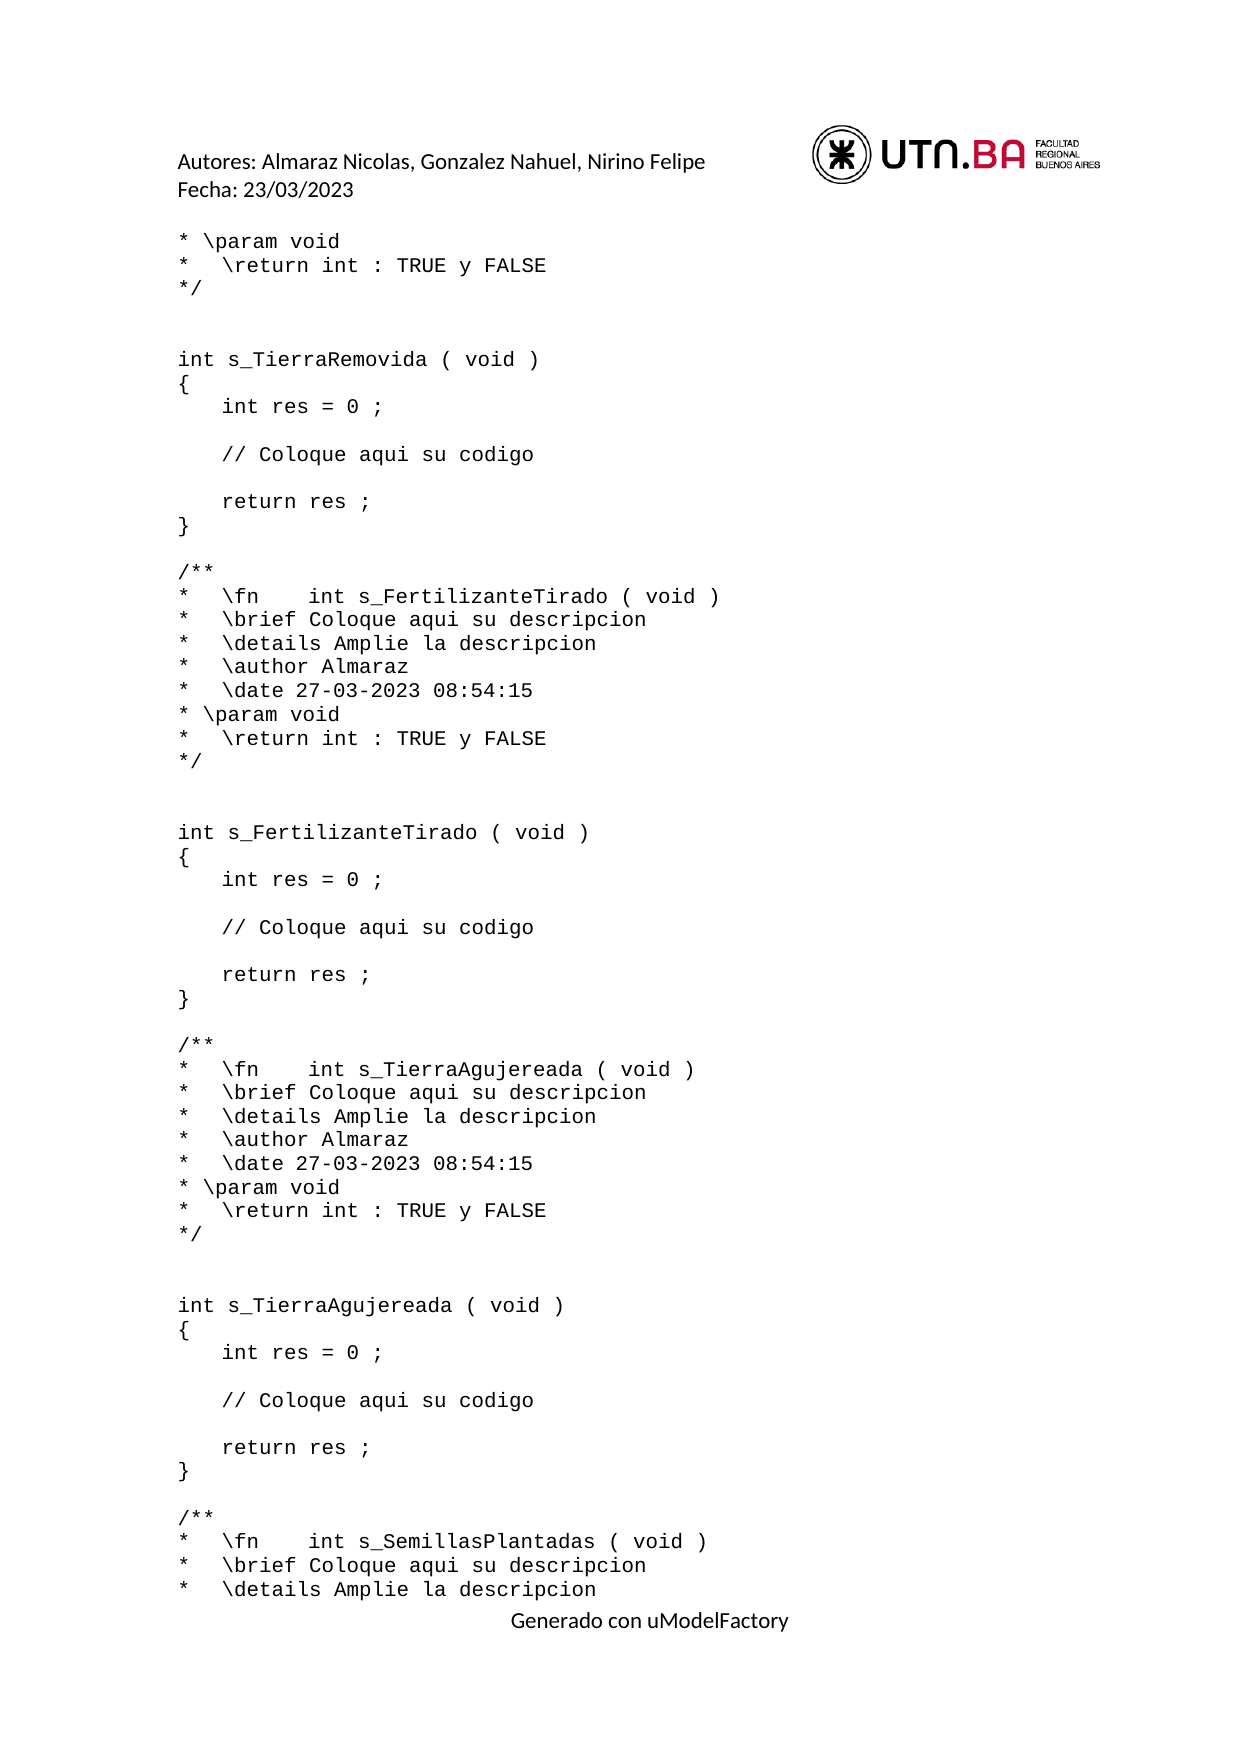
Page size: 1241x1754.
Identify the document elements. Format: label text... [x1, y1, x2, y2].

text * \brief Coloque aqui su descripcion [177, 609, 1122, 633]
text return res ; [177, 964, 1122, 988]
text { [177, 846, 1122, 869]
text } [177, 515, 1122, 538]
text * \fn int s_FertilizanteTirado ( void ) [177, 586, 1122, 609]
text { [177, 373, 1122, 396]
text int s_TierraAgujereada ( void ) [177, 1295, 1122, 1319]
text * \details Amplie la descripcion [177, 633, 1122, 657]
text return res ; [177, 491, 1122, 515]
text * \return int : TRUE y FALSE [177, 727, 1122, 751]
text /** [177, 562, 1122, 586]
text */ [177, 278, 1122, 302]
text return res ; [177, 1437, 1122, 1461]
text /** [177, 1508, 1122, 1531]
text int s_FertilizanteTirado ( void ) [177, 822, 1122, 846]
text * \brief Coloque aqui su descripcion [177, 1082, 1122, 1106]
text * \date 27-03-2023 08:54:15 [177, 1153, 1122, 1177]
text int res = 0 ; [177, 1342, 1122, 1366]
text * \param void [177, 704, 1122, 727]
text } [177, 988, 1122, 1011]
text * \param void [177, 231, 1122, 254]
text // Coloque aqui su codigo [177, 1389, 1122, 1413]
text int res = 0 ; [177, 869, 1122, 893]
text * \date 27-03-2023 08:54:15 [177, 680, 1122, 704]
text { [177, 1319, 1122, 1342]
text int res = 0 ; [177, 396, 1122, 420]
text int s_TierraRemovida ( void ) [177, 349, 1122, 373]
text * \param void [177, 1177, 1122, 1200]
text // Coloque aqui su codigo [177, 444, 1122, 467]
text * \return int : TRUE y FALSE [177, 1200, 1122, 1224]
text * \details Amplie la descripcion [177, 1106, 1122, 1129]
text * \fn int s_SemillasPlantadas ( void ) [177, 1531, 1122, 1555]
text * \author Almaraz [177, 1129, 1122, 1153]
text */ [177, 751, 1122, 775]
text * \fn int s_TierraAgujereada ( void ) [177, 1058, 1122, 1082]
text * \author Almaraz [177, 657, 1122, 680]
text * \details Amplie la descripcion [177, 1579, 1122, 1602]
text /** [177, 1035, 1122, 1058]
text * \return int : TRUE y FALSE [177, 254, 1122, 278]
text } [177, 1461, 1122, 1484]
text // Coloque aqui su codigo [177, 917, 1122, 940]
picture [798, 118, 1122, 190]
text * \brief Coloque aqui su descripcion [177, 1555, 1122, 1579]
text */ [177, 1224, 1122, 1248]
